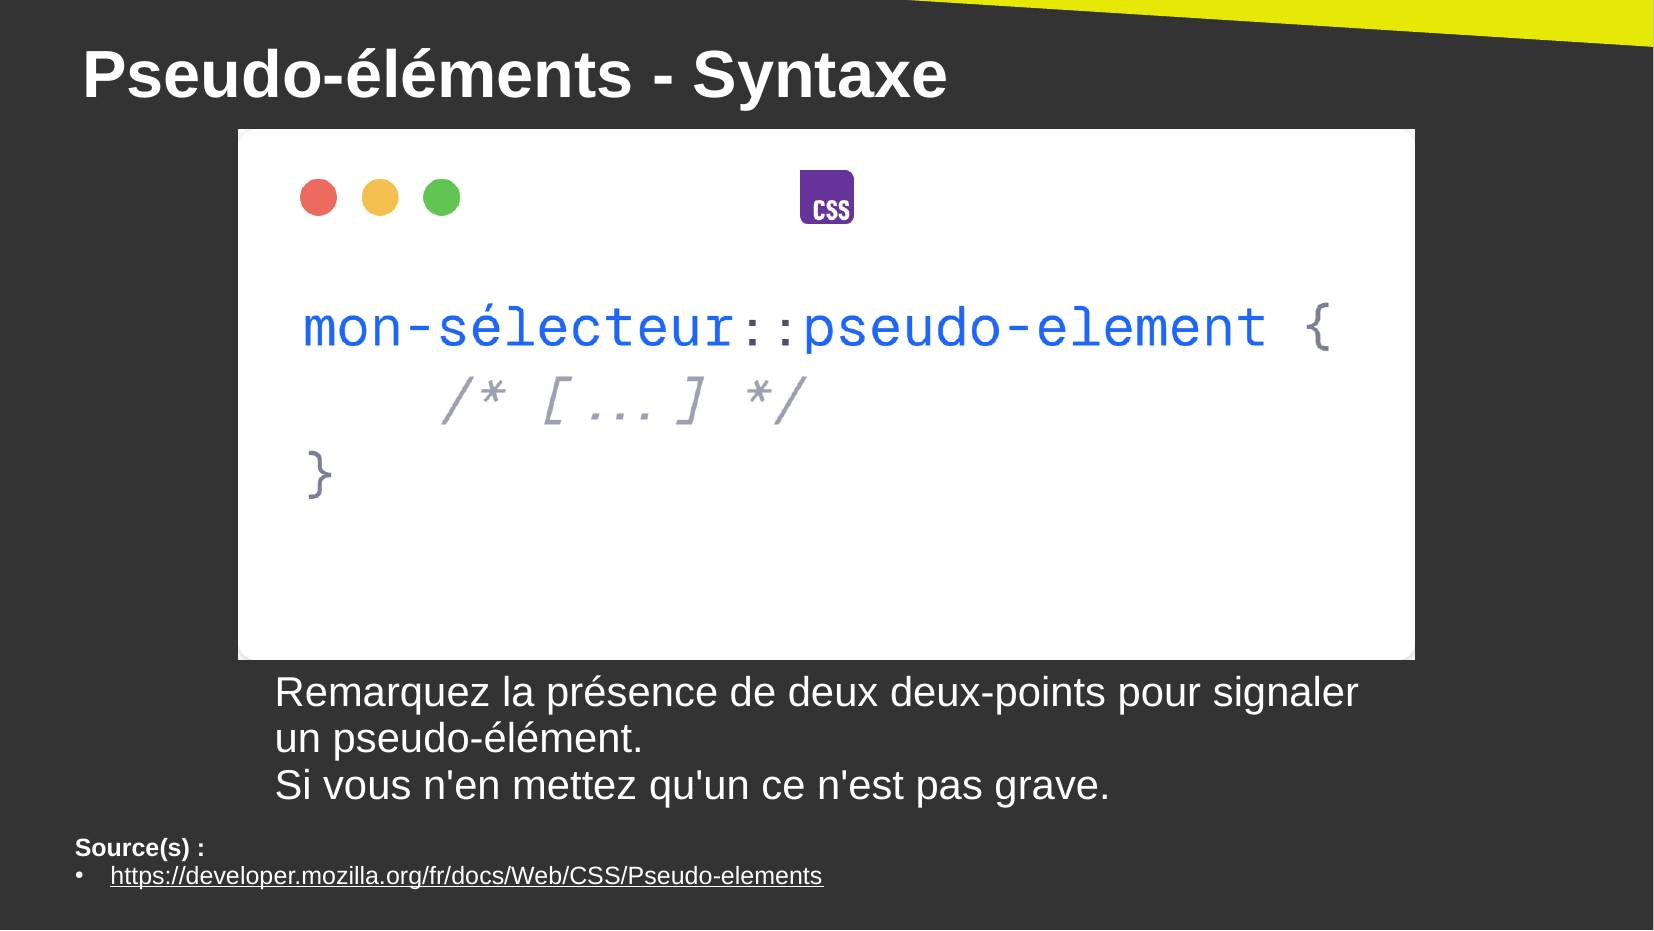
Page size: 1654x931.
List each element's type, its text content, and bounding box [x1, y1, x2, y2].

text_box [907, 0, 1654, 47]
title Pseudo-éléments - Syntaxe [82, 37, 1571, 114]
text_box Remarquez la présence de deux deux-points pour signaler un pseudo-élément. Si vous n'en mettez qu'un ce n'est pas grave. [259, 661, 1394, 816]
picture [238, 129, 1415, 660]
text_box Source(s) : https://developer.mozilla.org/fr/docs/Web/CSS/Pseudo-elements [60, 826, 1583, 898]
